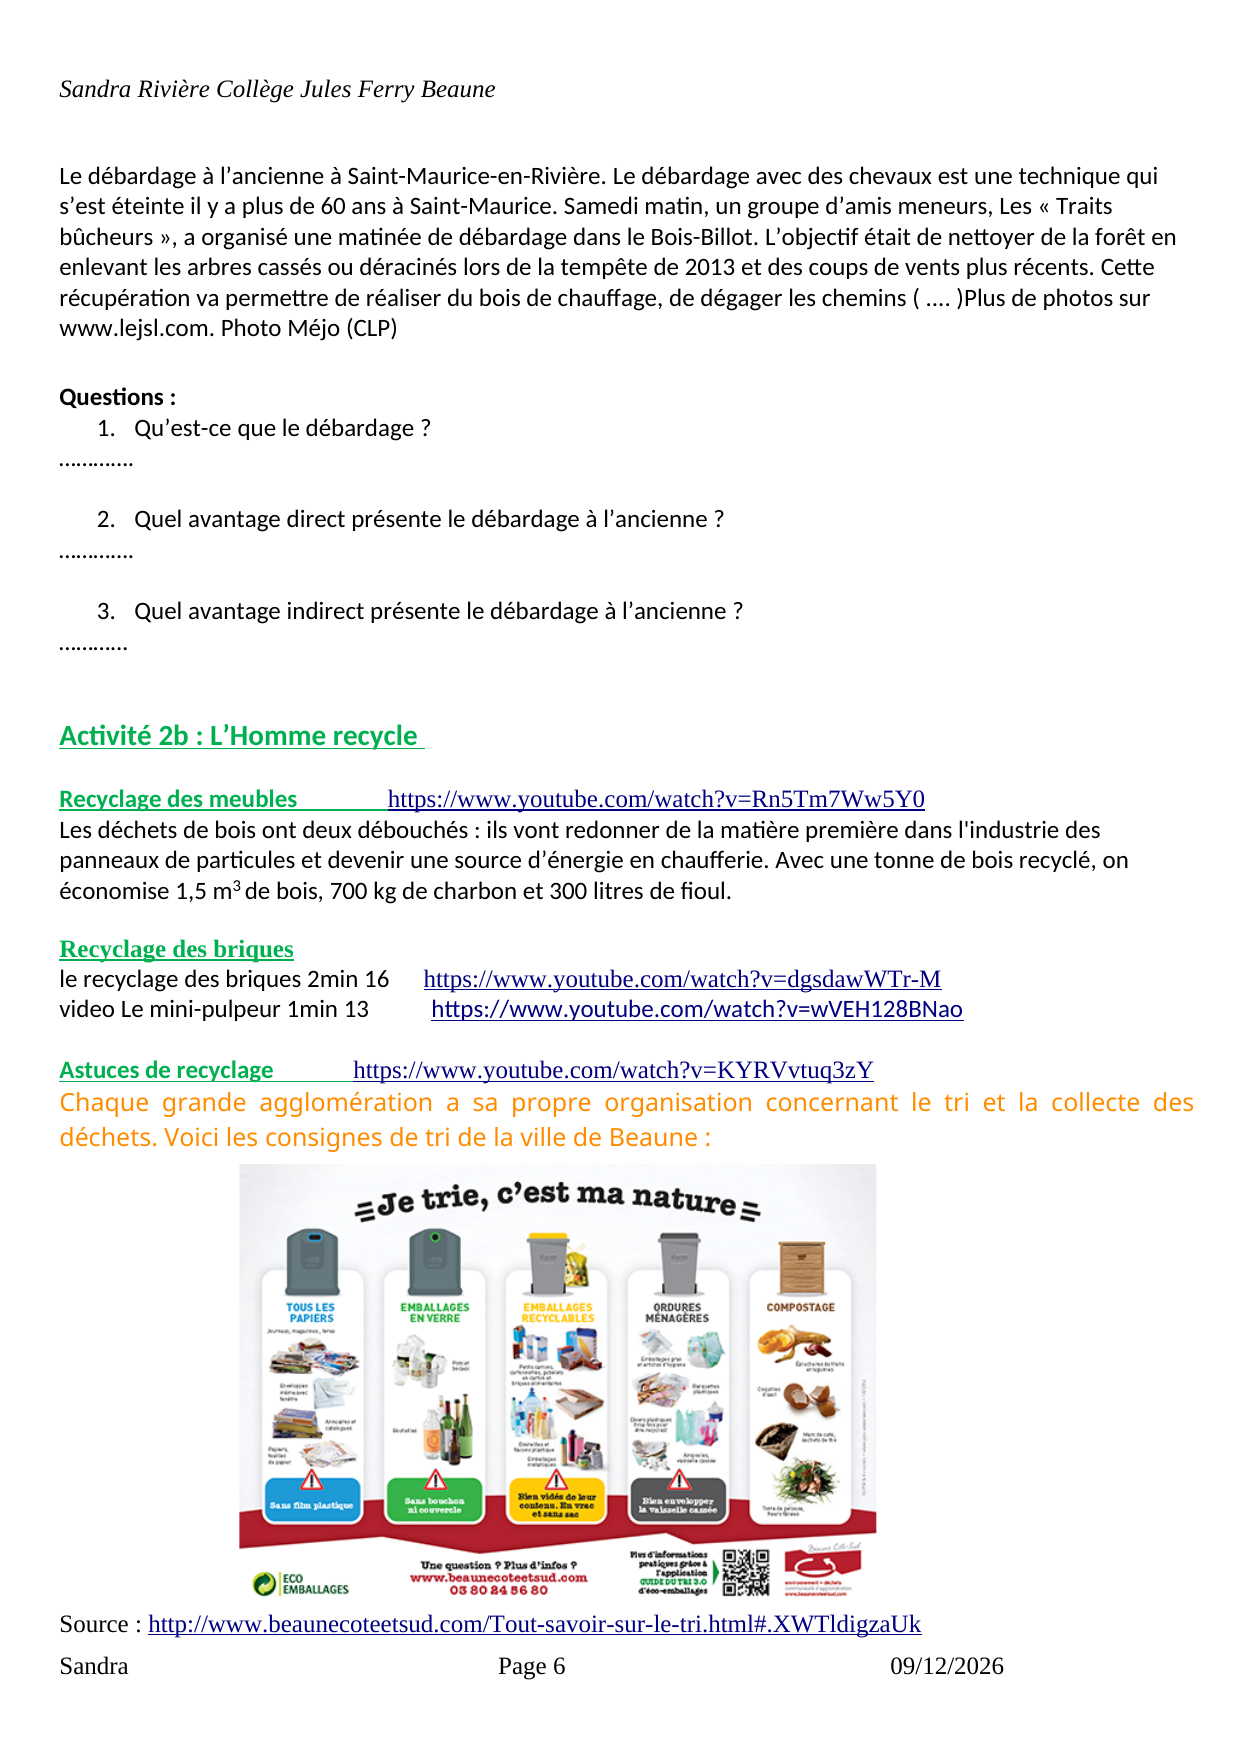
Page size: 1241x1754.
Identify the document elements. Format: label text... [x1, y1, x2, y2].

text Activité 2b : L’Homme recycle [59, 717, 1196, 753]
text Questions : [59, 382, 1196, 412]
text ………… [59, 626, 1196, 656]
text Recyclage des briques [59, 934, 1196, 963]
text Astuces de recyclage https://www.youtube.com/watch?v=KYRVvtuq3zY [59, 1054, 1196, 1085]
text Recyclage des meubles https://www.youtube.com/watch?v=Rn5Tm7Ww5Y0 [59, 783, 1196, 814]
text …………. [59, 443, 1196, 473]
text Source : http://www.beaunecoteetsud.com/Tout-savoir-sur-le-tri.html#.XWTldigzaUk [59, 1609, 1196, 1638]
text Le débardage à l’ancienne à Saint-Maurice-en-Rivière. Le débardage avec des chevaux est une technique qui s’est éteinte il y a plus de 60 ans à Saint-Maurice. Samedi matin, un groupe d’amis meneurs, Les « Traits bûcheurs », a organisé une matinée de débardage dans le Bois-Billot. L’objectif était de nettoyer de la forêt en enlevant les arbres cassés ou déracinés lors de la tempête de 2013 et des coups de vents plus récents. Cette récupération va permettre de réaliser du bois de chauffage, de dégager les chemins ( .... )Plus de photos sur www.lejsl.com. Photo Méjo (CLP) [59, 160, 1196, 343]
text Chaque grande agglomération a sa propre organisation concernant le tri et la collecte des déchets. Voici les consignes de tri de la ville de Beaune : [59, 1085, 1196, 1153]
list Quel avantage indirect présente le débardage à l’ancienne ? [97, 595, 1196, 626]
text Les déchets de bois ont deux débouchés : ils vont redonner de la matière première dans l'industrie des panneaux de particules et devenir une source d’énergie en chaufferie. Avec une tonne de bois recyclé, on économise 1,5 m3 de bois, 700 kg de charbon et 300 litres de fioul. [59, 814, 1196, 906]
list Quel avantage direct présente le débardage à l’ancienne ? [97, 504, 1196, 534]
list Qu’est-ce que le débardage ? [97, 412, 1196, 443]
text …………. [59, 534, 1196, 565]
text le recyclage des briques 2min 16 https://www.youtube.com/watch?v=dgsdawWTr-M [59, 963, 1196, 993]
text video Le mini-pulpeur 1min 13 https://www.youtube.com/watch?v=wVEH128BNao [59, 993, 1196, 1024]
